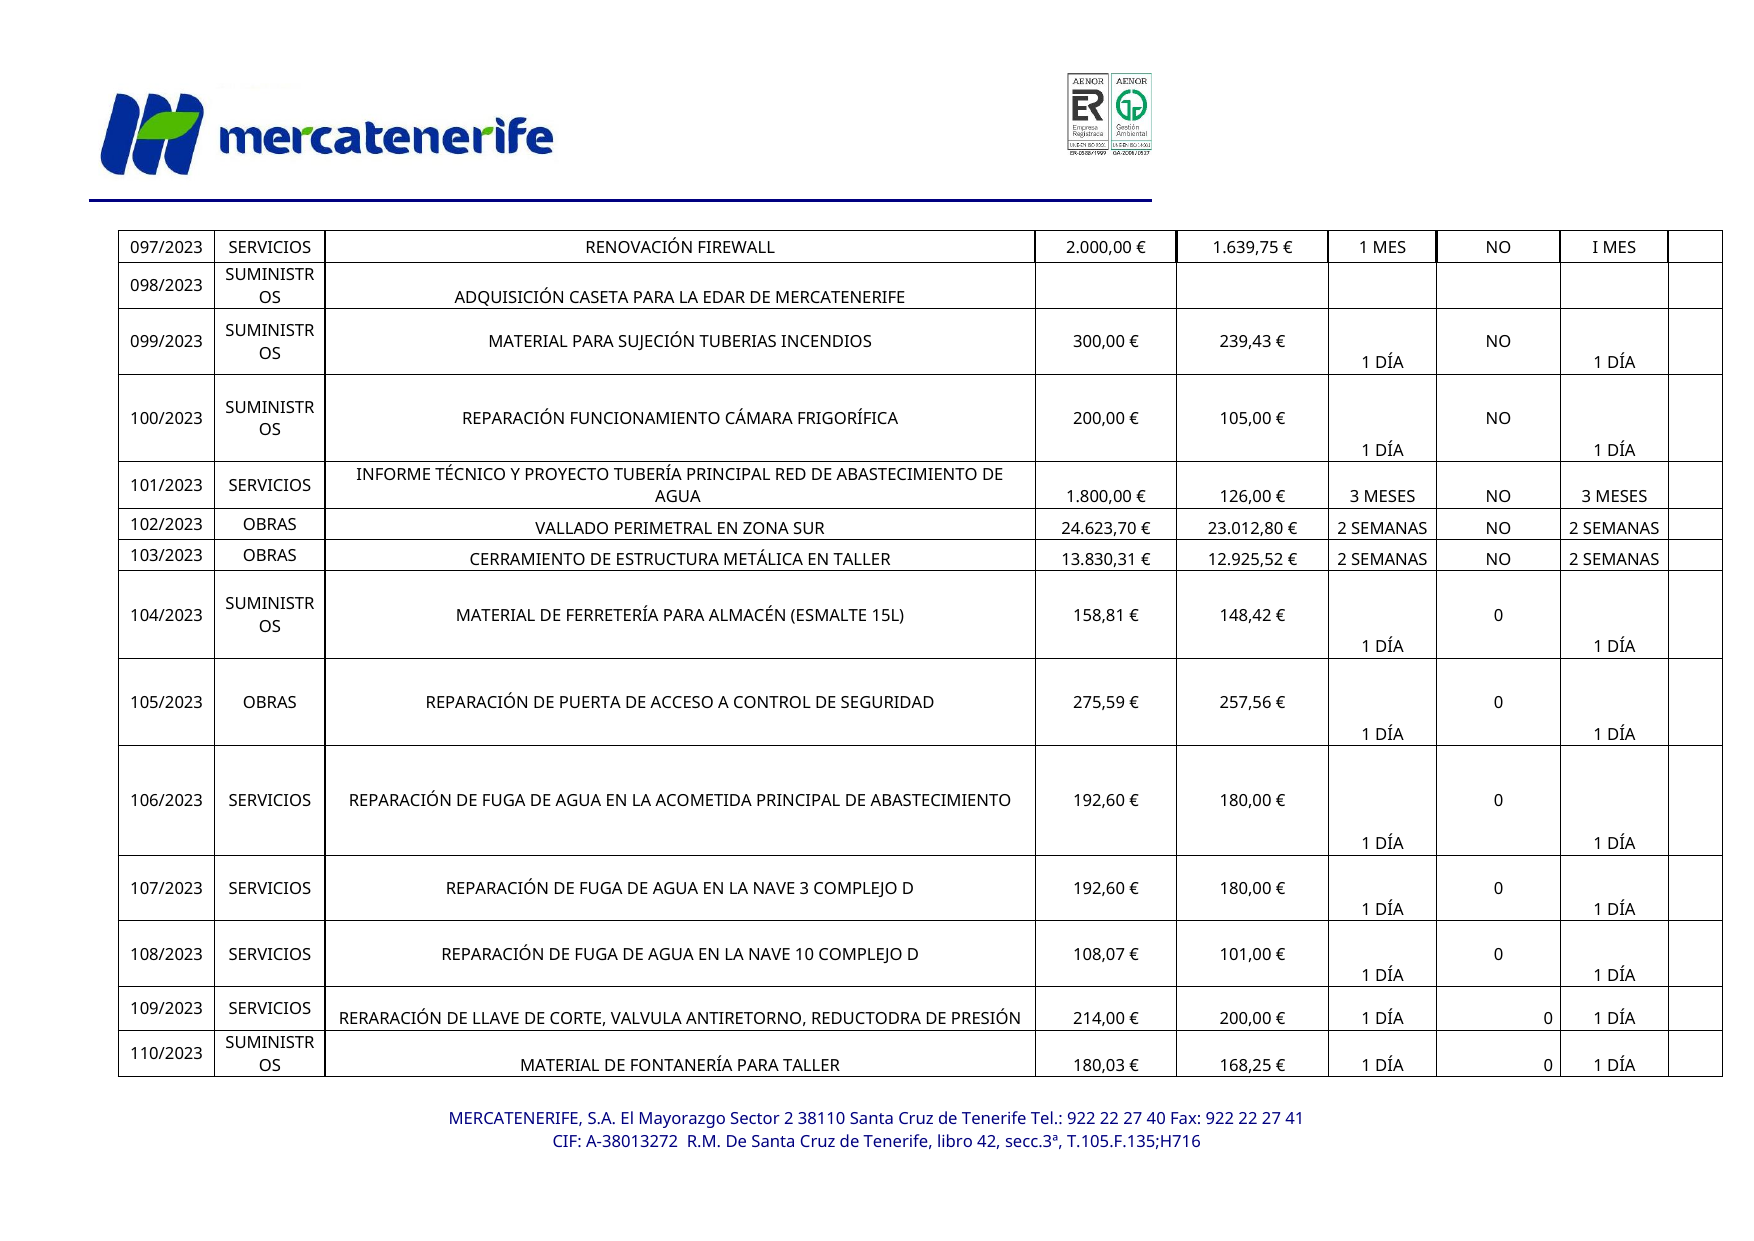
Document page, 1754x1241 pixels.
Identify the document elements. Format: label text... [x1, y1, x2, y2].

table_cell 108/2023 [119, 921, 214, 986]
table_cell 1 DÍA [1329, 746, 1436, 854]
table_cell SERVICIOS [215, 462, 324, 508]
table_cell CERRAMIENTO DE ESTRUCTURA METÁLICA EN TALLER [326, 540, 1035, 570]
table_cell 180,00 € [1177, 746, 1328, 854]
table_cell 192,60 € [1036, 746, 1176, 854]
table_cell 3 MESES [1329, 462, 1436, 508]
table_cell 1 DÍA [1329, 309, 1436, 374]
table_cell 0 [1437, 856, 1560, 920]
table_cell 13.830,31 € [1036, 540, 1176, 570]
table_cell [1036, 263, 1176, 308]
table_cell 2.000,00 € [1036, 231, 1175, 262]
table_cell NO [1437, 375, 1560, 461]
table_cell 1 DÍA [1329, 571, 1436, 658]
table_cell 180,00 € [1177, 856, 1328, 920]
table_cell NO [1437, 509, 1560, 539]
table_cell 180,03 € [1036, 1031, 1176, 1076]
table_cell 0 [1437, 746, 1560, 854]
table_cell [1669, 375, 1722, 461]
table_cell 1 DÍA [1561, 856, 1668, 920]
table_cell 257,56 € [1177, 659, 1328, 745]
table_cell 1 DÍA [1329, 659, 1436, 745]
table_cell [1669, 540, 1722, 570]
table_cell SUMINISTROS [215, 375, 324, 461]
table_cell 148,42 € [1177, 571, 1328, 658]
table_cell [1669, 231, 1722, 262]
table_cell SERVICIOS [215, 856, 324, 920]
table_cell 1 DÍA [1329, 921, 1436, 986]
table_cell 2 SEMANAS [1561, 509, 1668, 539]
table_cell NO [1437, 309, 1560, 374]
table_cell 1.639,75 € [1178, 231, 1327, 262]
table_cell REPARACIÓN DE FUGA DE AGUA EN LA NAVE 3 COMPLEJO D [326, 856, 1035, 920]
table_cell 158,81 € [1036, 571, 1176, 658]
table_cell 103/2023 [119, 540, 214, 570]
table_cell 2 SEMANAS [1561, 540, 1668, 570]
table_cell [1669, 263, 1722, 308]
table_cell 200,00 € [1177, 987, 1328, 1029]
table_cell 109/2023 [119, 987, 214, 1029]
table_cell REPARACIÓN DE FUGA DE AGUA EN LA ACOMETIDA PRINCIPAL DE ABASTECIMIENTO [326, 746, 1035, 854]
table_cell 104/2023 [119, 571, 214, 658]
table_cell NO [1437, 540, 1560, 570]
table_cell 300,00 € [1036, 309, 1176, 374]
table_cell 1 DÍA [1329, 1031, 1436, 1076]
table_cell [1329, 263, 1436, 308]
table_cell 1 DÍA [1329, 375, 1436, 461]
table_cell 106/2023 [119, 746, 214, 854]
table_cell REPARACIÓN FUNCIONAMIENTO CÁMARA FRIGORÍFICA [326, 375, 1035, 461]
table_cell 099/2023 [119, 309, 214, 374]
table_cell ADQUISICIÓN CASETA PARA LA EDAR DE MERCATENERIFE [326, 263, 1035, 308]
table_cell INFORME TÉCNICO Y PROYECTO TUBERÍA PRINCIPAL RED DE ABASTECIMIENTO DE AGUA [326, 462, 1035, 508]
table_cell 108,07 € [1036, 921, 1176, 986]
table_cell SERVICIOS [215, 987, 324, 1029]
table_cell 126,00 € [1177, 462, 1328, 508]
table_cell 24.623,70 € [1036, 509, 1176, 539]
table_cell 275,59 € [1036, 659, 1176, 745]
table_cell 2 SEMANAS [1329, 509, 1436, 539]
table_cell I MES [1561, 231, 1667, 262]
table_cell [1561, 263, 1668, 308]
table_cell SUMINISTROS [215, 571, 324, 658]
table_cell 1 DÍA [1329, 987, 1436, 1029]
table_cell 200,00 € [1036, 375, 1176, 461]
table_cell 0 [1437, 571, 1560, 658]
table_cell 192,60 € [1036, 856, 1176, 920]
table_cell 1 MES [1329, 231, 1435, 262]
table_cell [1669, 856, 1722, 920]
table_cell OBRAS [215, 540, 324, 570]
table_cell [1437, 263, 1560, 308]
table_cell 098/2023 [119, 263, 214, 308]
table_cell 0 [1437, 1031, 1560, 1076]
table_cell [1177, 263, 1328, 308]
table_cell 1 DÍA [1329, 856, 1436, 920]
table_cell REPARACIÓN DE PUERTA DE ACCESO A CONTROL DE SEGURIDAD [326, 659, 1035, 745]
table_cell NO [1437, 462, 1560, 508]
table_cell SERVICIOS [215, 746, 324, 854]
table_cell [1669, 509, 1722, 539]
table_cell [1669, 987, 1722, 1029]
table_cell 214,00 € [1036, 987, 1176, 1029]
table_cell REPARACIÓN DE FUGA DE AGUA EN LA NAVE 10 COMPLEJO D [326, 921, 1035, 986]
table_cell 2 SEMANAS [1329, 540, 1436, 570]
table_cell 105/2023 [119, 659, 214, 745]
table_cell SERVICIOS [215, 231, 324, 262]
table_cell MATERIAL PARA SUJECIÓN TUBERIAS INCENDIOS [326, 309, 1035, 374]
table_cell 0 [1437, 659, 1560, 745]
table_cell VALLADO PERIMETRAL EN ZONA SUR [326, 509, 1035, 539]
table_cell MATERIAL DE FERRETERÍA PARA ALMACÉN (ESMALTE 15L) [326, 571, 1035, 658]
table_cell 0 [1437, 987, 1560, 1029]
table_cell OBRAS [215, 509, 324, 539]
table_cell RENOVACIÓN FIREWALL [326, 231, 1034, 262]
table_cell 12.925,52 € [1177, 540, 1328, 570]
table_cell 100/2023 [119, 375, 214, 461]
table_cell 107/2023 [119, 856, 214, 920]
table_cell [1669, 1031, 1722, 1076]
table_cell 0 [1437, 921, 1560, 986]
table_cell [1669, 746, 1722, 854]
table_cell [1669, 309, 1722, 374]
table_cell 1 DÍA [1561, 987, 1668, 1029]
table_cell 3 MESES [1561, 462, 1668, 508]
table_cell 1 DÍA [1561, 921, 1668, 986]
table_cell SERVICIOS [215, 921, 324, 986]
table_cell 1 DÍA [1561, 1031, 1668, 1076]
table_cell 1 DÍA [1561, 375, 1668, 461]
table_cell SUMINISTROS [215, 309, 324, 374]
table_cell [1669, 571, 1722, 658]
table_cell 1 DÍA [1561, 309, 1668, 374]
table_cell 1 DÍA [1561, 571, 1668, 658]
table_cell [1669, 659, 1722, 745]
table_cell 102/2023 [119, 509, 214, 539]
table_cell 1 DÍA [1561, 659, 1668, 745]
table_cell RERARACIÓN DE LLAVE DE CORTE, VALVULA ANTIRETORNO, REDUCTODRA DE PRESIÓN [326, 987, 1035, 1029]
table_cell 239,43 € [1177, 309, 1328, 374]
table_cell 101/2023 [119, 462, 214, 508]
table_cell MATERIAL DE FONTANERÍA PARA TALLER [326, 1031, 1035, 1076]
table_cell SUMINISTROS [215, 1031, 324, 1076]
table_cell 110/2023 [119, 1031, 214, 1076]
table_cell 097/2023 [119, 231, 214, 262]
table_cell NO [1438, 231, 1559, 262]
table_cell SUMINISTROS [215, 263, 324, 308]
table_cell OBRAS [215, 659, 324, 745]
table_cell 23.012,80 € [1177, 509, 1328, 539]
table_cell [1669, 921, 1722, 986]
table_cell 101,00 € [1177, 921, 1328, 986]
table_cell [1669, 462, 1722, 508]
table_cell 1.800,00 € [1036, 462, 1176, 508]
table_cell 1 DÍA [1561, 746, 1668, 854]
table_cell 105,00 € [1177, 375, 1328, 461]
table_cell 168,25 € [1177, 1031, 1328, 1076]
